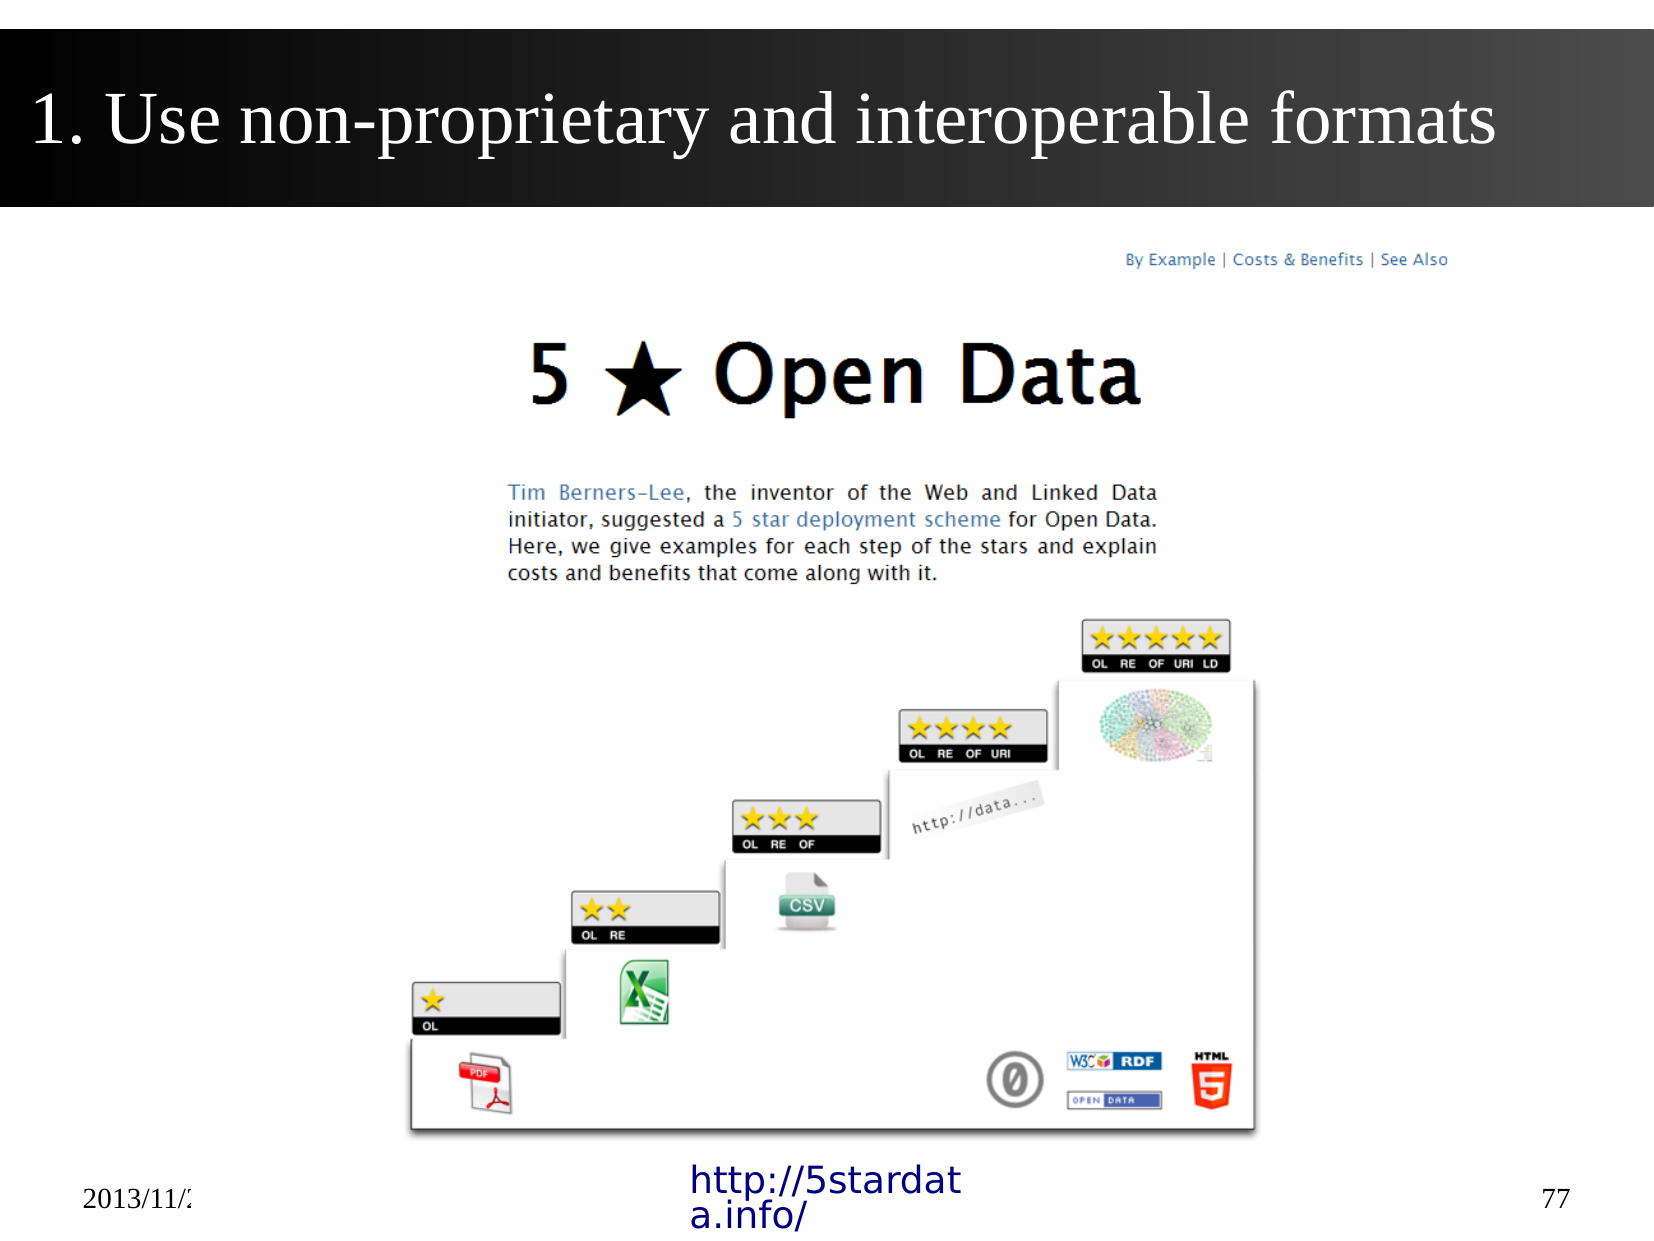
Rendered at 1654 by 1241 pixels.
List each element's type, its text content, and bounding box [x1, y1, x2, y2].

text_box 1. Use non-proprietary and interoperable formats [0, 29, 1654, 207]
picture [191, 236, 1474, 1209]
text_box http://5stardata.info/ [674, 1151, 991, 1211]
